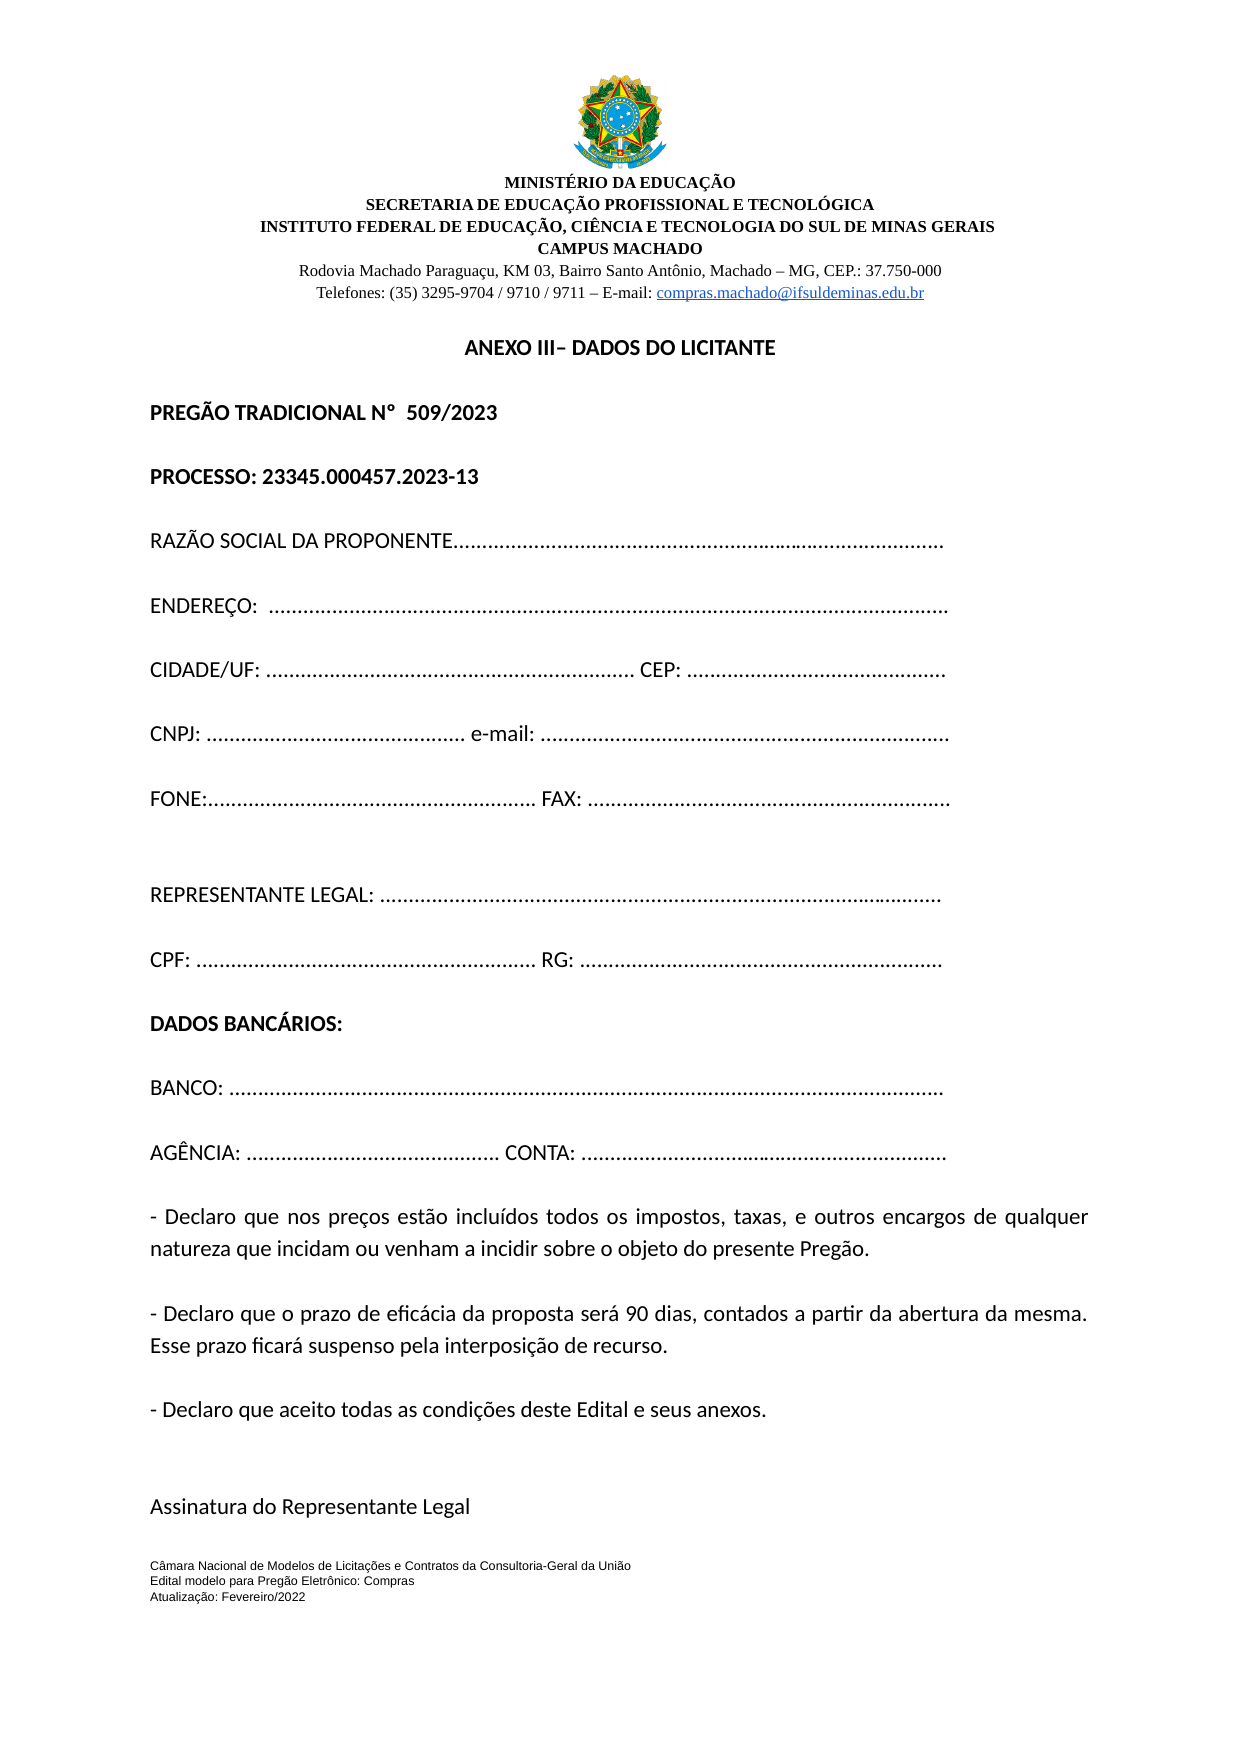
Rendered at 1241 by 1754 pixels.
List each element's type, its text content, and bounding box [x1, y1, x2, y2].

text REPRESENTANTE LEGAL: ....................................................................................……........ [150, 880, 1090, 908]
text DADOS BANCÁRIOS: [150, 1009, 1090, 1037]
text ENDEREÇO: ...................................................................................................................... [150, 591, 1090, 619]
text AGÊNCIA: ............................................ CONTA: .............................……............................. [150, 1138, 1090, 1166]
text RAZÃO SOCIAL DA PROPONENTE......................................................………....................... [150, 526, 1090, 554]
text Assinatura do Representante Legal [150, 1492, 1090, 1520]
text BANCO: ............................................................................................................................ [150, 1073, 1090, 1102]
picture [573, 75, 667, 169]
picture [613, 164, 628, 169]
picture [639, 150, 650, 156]
text PROCESSO: 23345.000457.2023-13 [150, 462, 1090, 490]
text FONE:......................................................... FAX: ............................................................... [150, 784, 1090, 812]
text CPF: ........................................................... RG: ............................................................... [150, 945, 1090, 973]
text - Declaro que aceito todas as condições deste Edital e seus anexos. [150, 1395, 1090, 1423]
text CNPJ: ............................................. e-mail: ....................................................................... [150, 719, 1090, 747]
text PREGÃO TRADICIONAL Nº 509/2023 [150, 398, 1090, 426]
text - Declaro que nos preços estão incluídos todos os impostos, taxas, e outros encargos de qualquer natureza que incidam ou venham a incidir sobre o objeto do presente Pregão. [150, 1202, 1090, 1262]
text ANEXO III– DADOS DO LICITANTE [150, 333, 1090, 361]
text CIDADE/UF: ................................................................ CEP: ............................................. [150, 655, 1090, 683]
text - Declaro que o prazo de eficácia da proposta será 90 dias, contados a partir da abertura da mesma. Esse prazo ficará suspenso pela interposição de recurso. [150, 1299, 1090, 1359]
